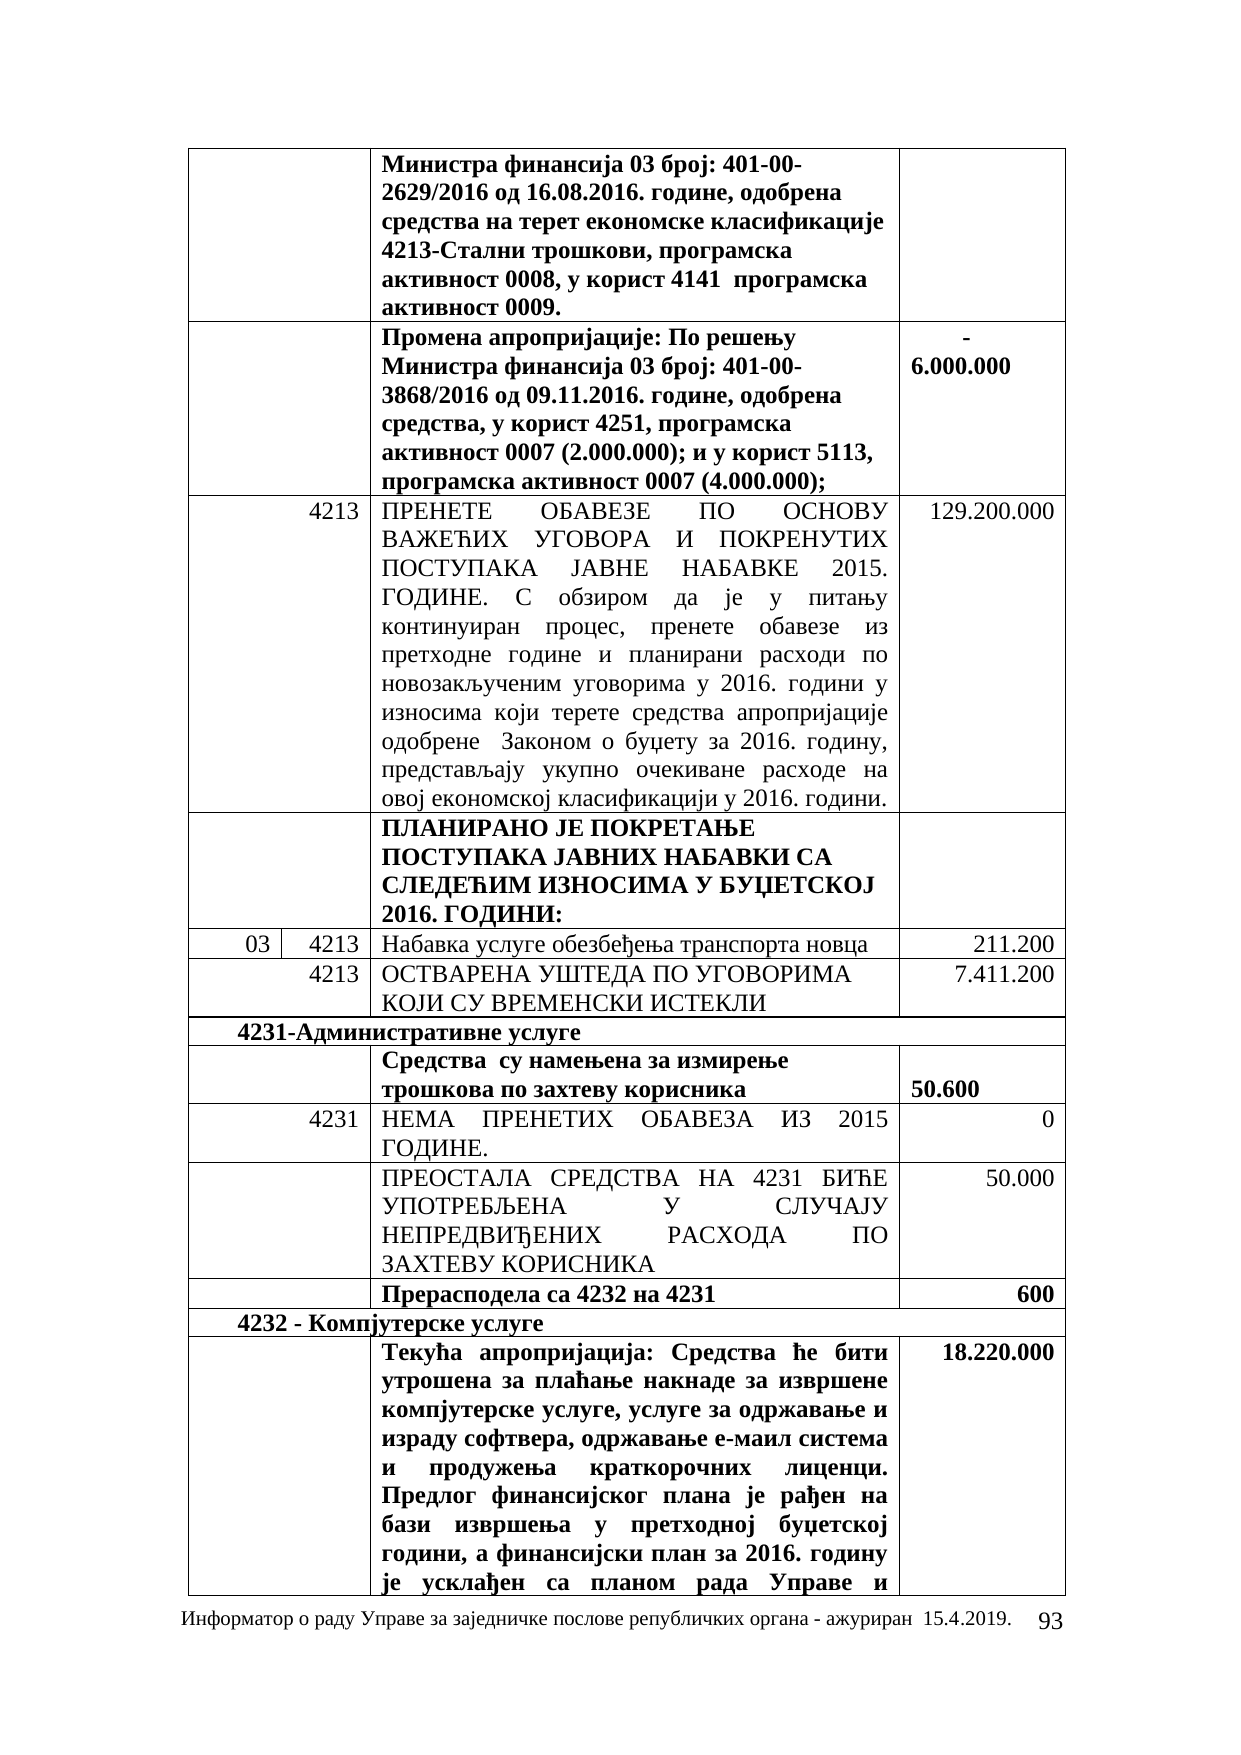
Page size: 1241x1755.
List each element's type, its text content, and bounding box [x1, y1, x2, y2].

table_cell 4231-Административне услуге [189, 1018, 1065, 1044]
table_cell [189, 1337, 370, 1595]
table_cell -6.000.000 [900, 322, 1065, 495]
table_cell 211.200 [900, 929, 1065, 958]
table_cell ПРЕНЕТЕ ОБАВЕЗЕ ПО ОСНОВУ ВАЖЕЋИХ УГОВОРА И ПОКРЕНУТИХ ПОСТУПАКА ЈАВНЕ НАБАВКЕ 2015. ГОДИНЕ. С обзиром да је у питању континуиран процес, пренете обавезе из претходне године и планирани расходи по новозакљученим уговорима у 2016. години у износима који терете средства апропријације одобрене Законом о буџету за 2016. годину, представљају укупно очекиване расходе на овој економској класификацији у 2016. години. [371, 496, 899, 812]
table_cell Набавка услуге обезбеђења транспорта новца [371, 929, 899, 958]
table_cell 4231 [189, 1104, 370, 1162]
table_cell [189, 1163, 370, 1278]
table_cell ОСТВАРЕНА УШТЕДА ПО УГОВОРИМА КОЈИ СУ ВРЕМЕНСКИ ИСТЕКЛИ [371, 959, 899, 1016]
table_cell ПРЕОСТАЛА СРЕДСТВА НА 4231 БИЋЕ УПОТРЕБЉЕНА У СЛУЧАЈУ НЕПРЕДВИЂЕНИХ РАСХОДА ПО ЗАХТЕВУ КОРИСНИКА [371, 1163, 899, 1278]
table_cell 129.200.000 [900, 496, 1065, 812]
table_cell [189, 813, 370, 928]
table_cell 4213 [282, 929, 370, 958]
table_cell 50.600 [900, 1046, 1065, 1103]
table_cell НЕМА ПРЕНЕТИХ ОБАВЕЗА ИЗ 2015 ГОДИНЕ. [371, 1104, 899, 1162]
table_cell 7.411.200 [900, 959, 1065, 1016]
table_cell 18.220.000 [900, 1337, 1065, 1595]
table_cell 4213 [189, 496, 370, 812]
table_cell ПЛАНИРАНО ЈЕ ПОКРЕТАЊЕ ПОСТУПАКА ЈАВНИХ НАБАВКИ СА СЛЕДЕЋИМ ИЗНОСИМА У БУЏЕТСКОЈ 2016. ГОДИНИ: [371, 813, 899, 928]
table_cell [189, 149, 370, 321]
table_cell 4232 - Компјутерске услуге [189, 1309, 1065, 1336]
table_cell [189, 1046, 370, 1103]
table_cell 0 [900, 1104, 1065, 1162]
table_cell [900, 813, 1065, 928]
table_cell Текућа апропријација: Средства ће бити утрошена за плаћање накнаде за извршене компјутерске услуге, услуге за одржавање и израду софтвера, одржавање е-маил система и продужења краткорочних лиценци. Предлог финансијског плана је рађен на бази извршења у претходној буџетској години, а финансијски план за 2016. годину је усклађен са планом рада Управе и [371, 1337, 899, 1595]
table_cell Министра финансија 03 број: 401-00-2629/2016 од 16.08.2016. године, одобрена средства на терет економске класификације 4213-Стални трошкови, програмска активност 0008, у корист 4141 програмска активност 0009. [371, 149, 899, 321]
table_cell 03 [189, 929, 281, 958]
table_cell [900, 149, 1065, 321]
table_cell Прерасподела са 4232 на 4231 [371, 1279, 899, 1307]
table_cell 4213 [189, 959, 370, 1016]
table_cell [189, 1279, 370, 1307]
table_cell Промена апропријације: По решењу Министра финансија 03 број: 401-00-3868/2016 од 09.11.2016. године, одобрена средства, у корист 4251, програмска активност 0007 (2.000.000); и у корист 5113, програмска активност 0007 (4.000.000); [371, 322, 899, 495]
table_cell 50.000 [900, 1163, 1065, 1278]
table_cell [189, 322, 370, 495]
table_cell 600 [900, 1279, 1065, 1307]
table_cell Средства су намењена за измирење трошкова по захтеву корисника [371, 1046, 899, 1103]
